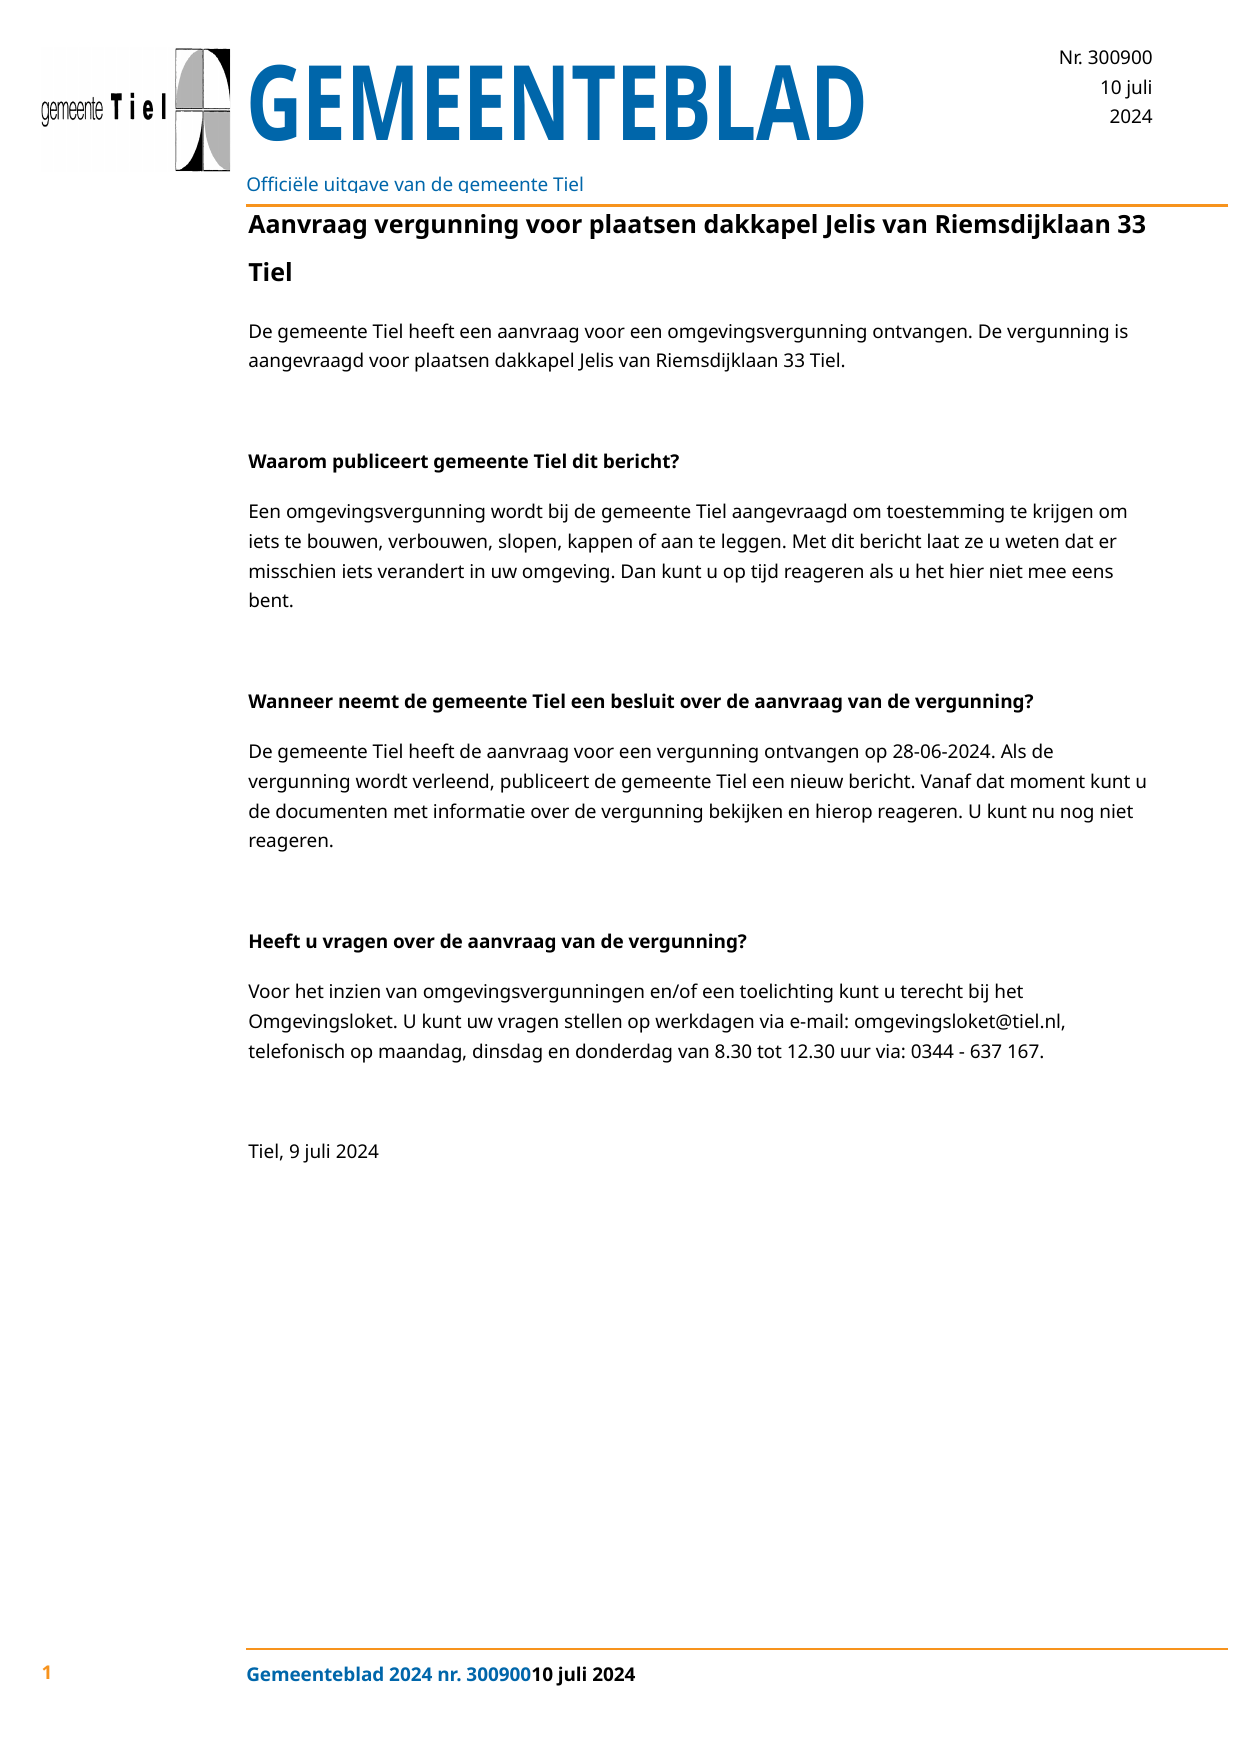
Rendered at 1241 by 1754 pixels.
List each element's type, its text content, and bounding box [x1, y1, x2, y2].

text Aanvraag vergunning voor plaatsen dakkapel Jelis van Riemsdijklaan 33 Tiel [248, 207, 1152, 288]
picture [41, 47, 231, 172]
text Tiel, 9 juli 2024 [248, 1139, 1152, 1164]
text Waarom publiceert gemeente Tiel dit bericht? [248, 448, 1152, 474]
text De gemeente Tiel heeft de aanvraag voor een vergunning ontvangen op 28-06-2024. Als de vergunning wordt verleend, publiceert de gemeente Tiel een nieuw bericht. Vanaf dat moment kunt u de documenten met informatie over de vergunning bekijken en hierop reageren. U kunt nu nog niet reageren. [248, 739, 1152, 853]
text Voor het inzien van omgevingsvergunningen en/of een toelichting kunt u terecht bij het Omgevingsloket. U kunt uw vragen stellen op werkdagen via e-mail: omgevingsloket@tiel.nl, telefonisch op maandag, dinsdag en donderdag van 8.30 tot 12.30 uur via: 0344 - 637 167. [248, 979, 1152, 1064]
text Wanneer neemt de gemeente Tiel een besluit over de aanvraag van de vergunning? [248, 688, 1152, 714]
text De gemeente Tiel heeft een aanvraag voor een omgevingsvergunning ontvangen. De vergunning is aangevraagd voor plaatsen dakkapel Jelis van Riemsdijklaan 33 Tiel. [248, 318, 1152, 373]
text Een omgevingsvergunning wordt bij de gemeente Tiel aangevraagd om toestemming te krijgen om iets te bouwen, verbouwen, slopen, kappen of aan te leggen. Met dit bericht laat ze u weten dat er misschien iets verandert in uw omgeving. Dan kunt u op tijd reageren als u het hier niet mee eens bent. [248, 499, 1152, 613]
text Heeft u vragen over de aanvraag van de vergunning? [248, 928, 1152, 954]
